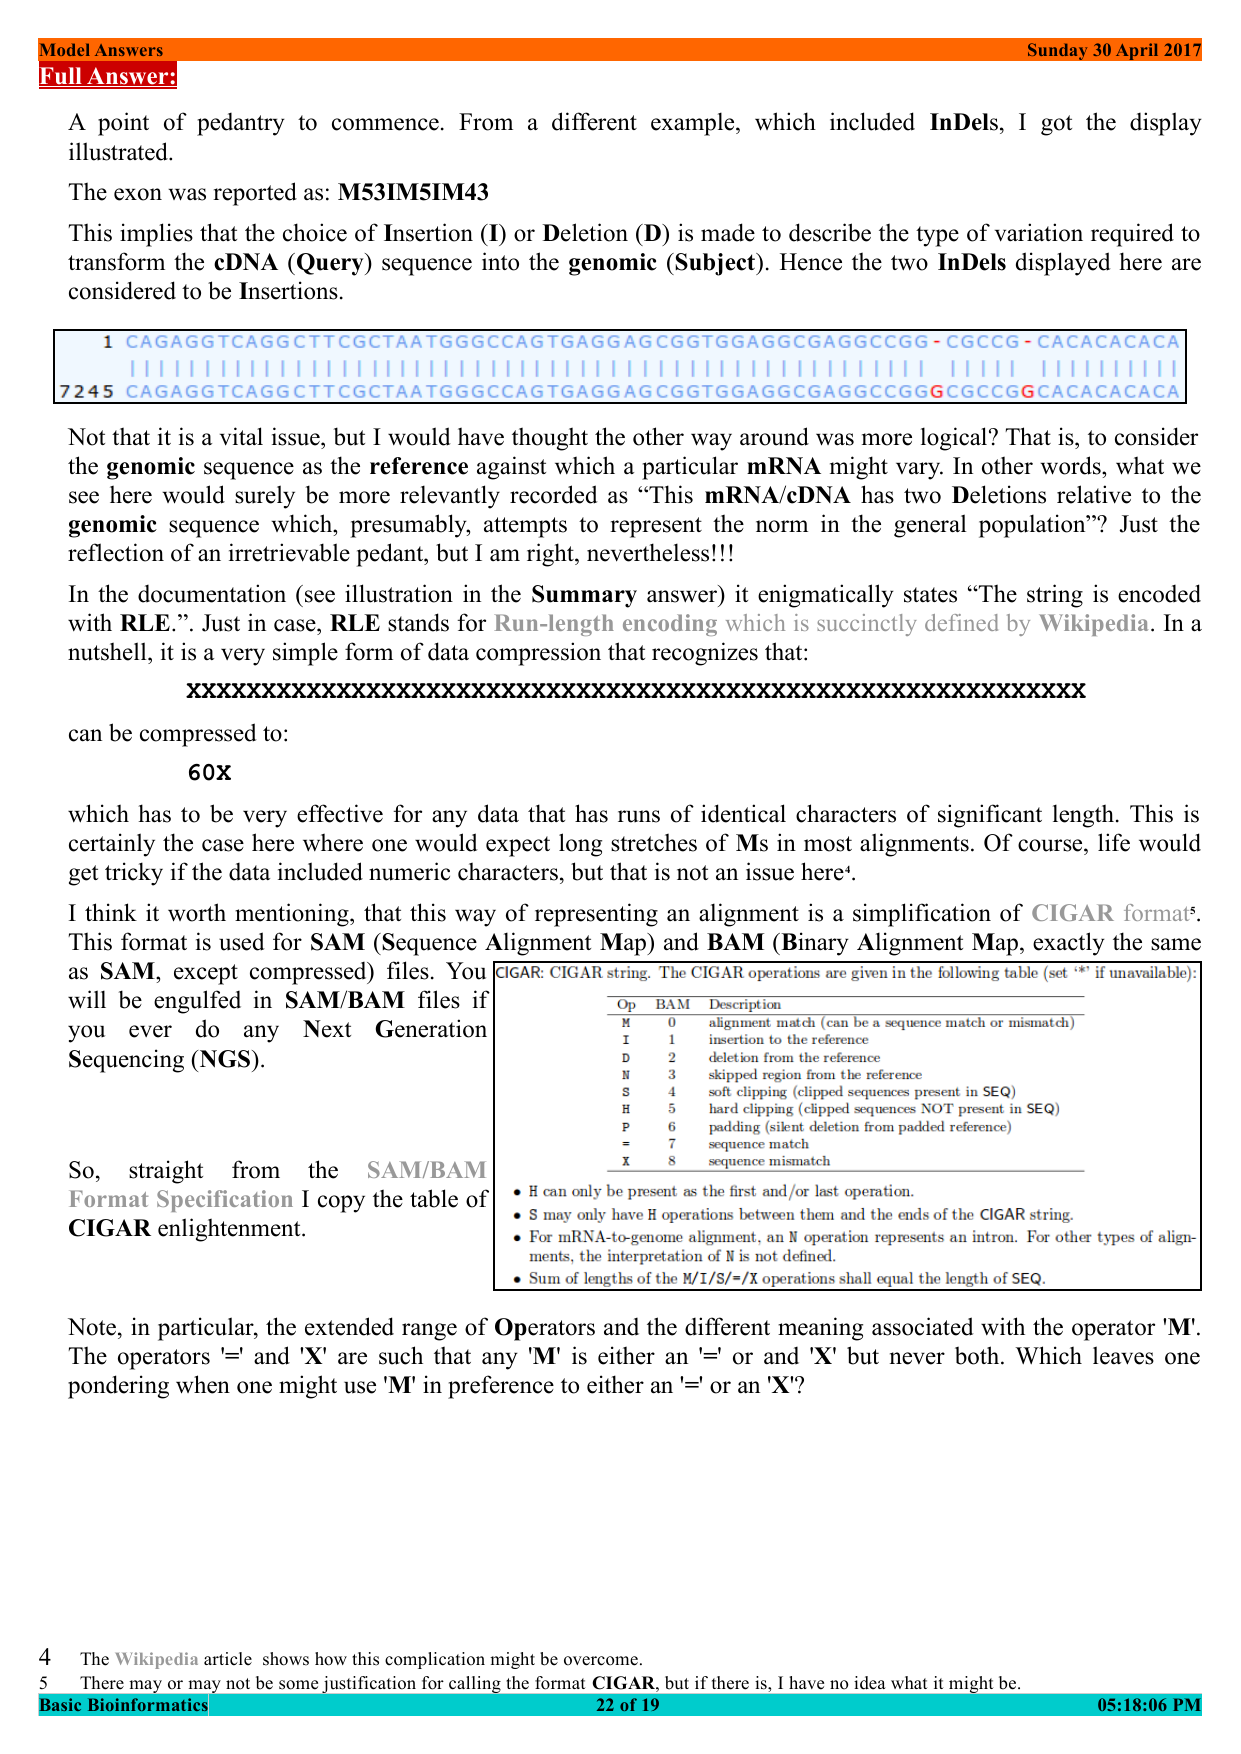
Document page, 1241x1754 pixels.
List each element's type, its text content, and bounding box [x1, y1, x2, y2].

text There may or may not be some justification for calling the format CIGAR, but if there is, I have no idea what it might be. [38, 1671, 1202, 1693]
text The Wikipedia article shows how this complication might be overcome. [38, 1642, 1202, 1671]
text Not that it is a vital issue, but I would have thought the other way around was more logical? That is, to consider the genomic sequence as the reference against which a particular mRNA might vary. In other words, what we see here would surely be more relevantly recorded as “This mRNA/cDNA has two Deletions relative to the genomic sequence which, presumably, attempts to represent the norm in the general population”? Just the reflection of an irretrievable pedant, but I am right, nevertheless!!! [68, 317, 1202, 567]
text Note, in particular, the extended range of Operators and the different meaning associated with the operator 'M'. The operators '=' and 'X' are such that any 'M' is either an '=' or and 'X' but never both. Which leaves one pondering when one might use 'M' in preference to either an '=' or an 'X'? [68, 1312, 1202, 1399]
text XXXXXXXXXXXXXXXXXXXXXXXXXXXXXXXXXXXXXXXXXXXXXXXXXXXXXXXXXXXX [186, 678, 1202, 706]
text This implies that the choice of Insertion (I) or Deletion (D) is made to describe the type of variation required to transform the cDNA (Query) sequence into the genomic (Subject). Hence the two InDels displayed here are considered to be Insertions. [68, 218, 1202, 305]
text So, straight from the SAM/BAM Format Specification I copy the table of CIGAR enlightenment. [68, 1155, 493, 1242]
text 60X [186, 759, 1202, 787]
text In the documentation (see illustration in the Summary answer) it enigmatically states “The string is encoded with RLE.”. Just in case, RLE stands for Run-length encoding which is succinctly defined by Wikipedia. In a nutshell, it is a very simple form of data compression that recognizes that: [68, 579, 1202, 666]
text A point of pedantry to commence. From a different example, which included InDels, I got the display illustrated. [68, 107, 1202, 165]
text which has to be very effective for any data that has runs of identical characters of significant length. This is certainly the case here where one would expect long stretches of Ms in most alignments. Of course, life would get tricky if the data included numeric characters, but that is not an issue here. [68, 799, 1202, 886]
text Full Answer: [38, 61, 1202, 89]
picture [495, 963, 1200, 1289]
text can be compressed to: [68, 718, 1202, 747]
text I think it worth mentioning, that this way of representing an alignment is a simplification of CIGAR format. This format is used for SAM (Sequence Alignment Map) and BAM (Binary Alignment Map, exactly the same as SAM, except compressed) files. You will be engulfed in SAM/BAM files if you ever do any Next Generation Sequencing (NGS). [68, 898, 1202, 1072]
text The exon was reported as: M53IM5IM43 [68, 177, 1202, 206]
picture [55, 331, 1185, 402]
